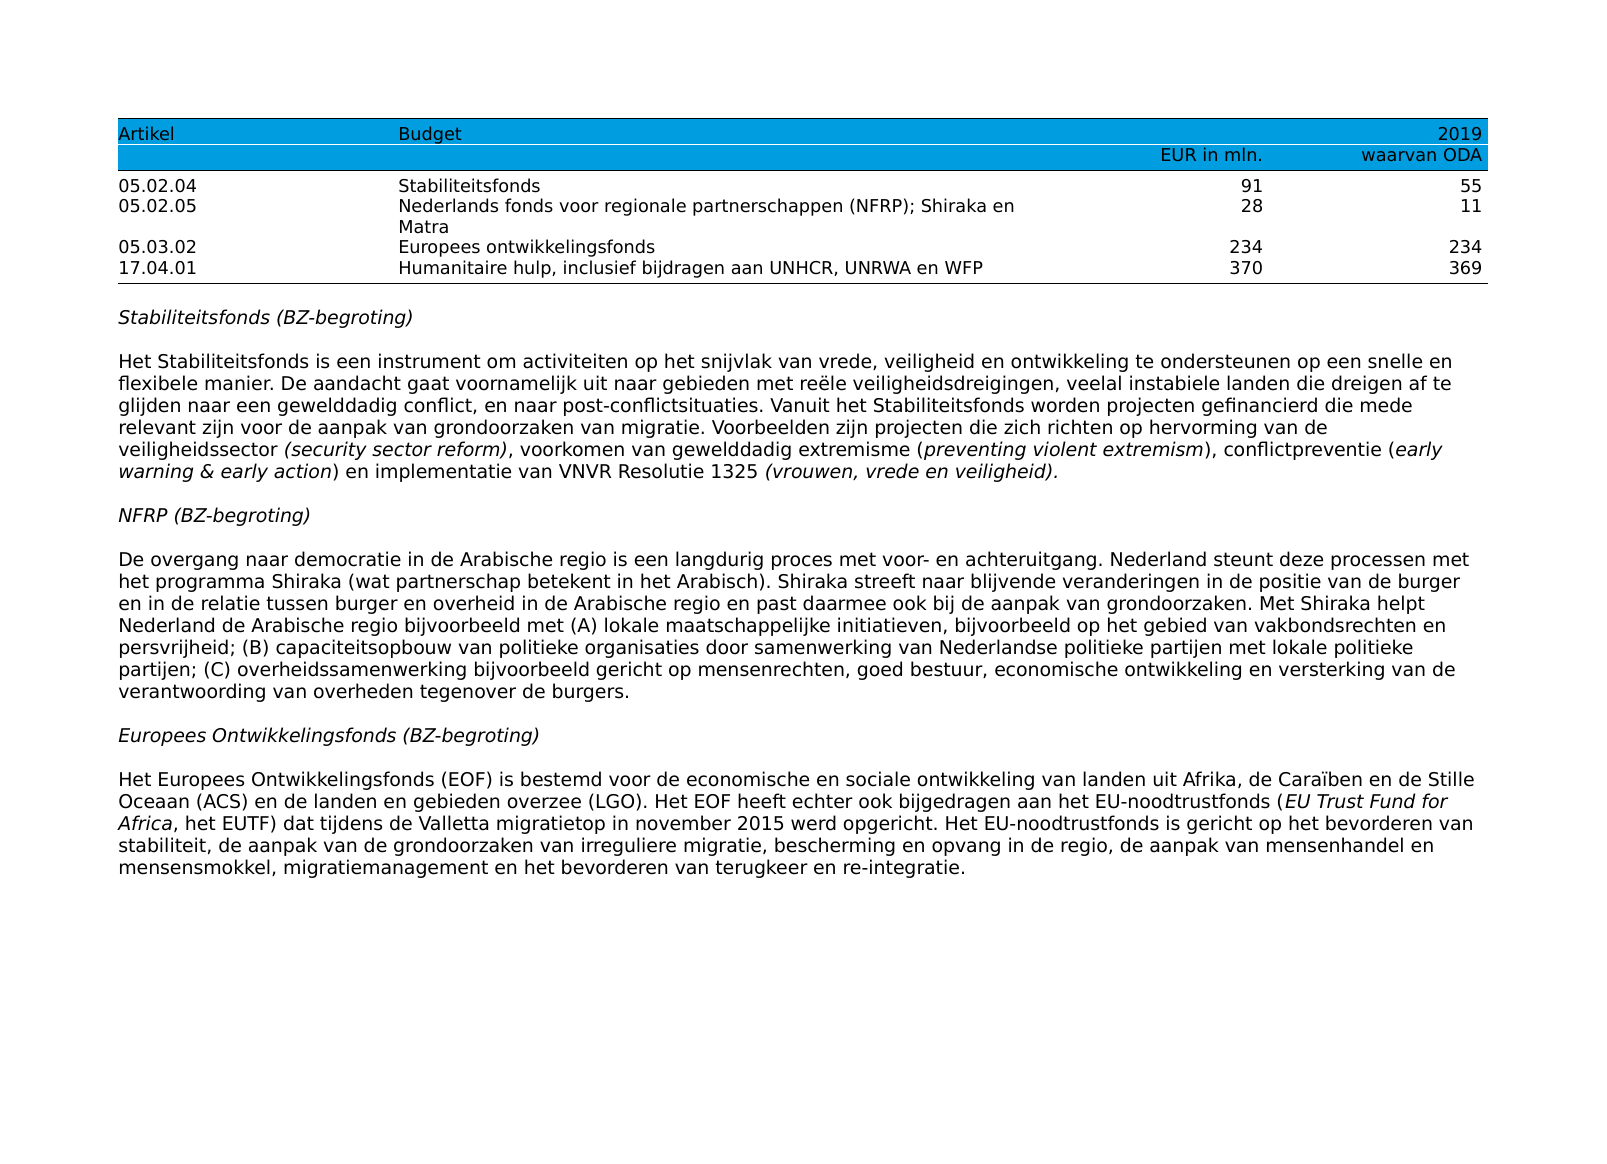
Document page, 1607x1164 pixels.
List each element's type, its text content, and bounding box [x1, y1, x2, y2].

table_cell [118, 145, 392, 170]
table_cell Humanitaire hulp, inclusief bijdragen aan UNHCR, UNRWA en WFP [392, 258, 1050, 283]
table_cell 370 [1050, 258, 1269, 283]
table_cell Europees ontwikkelingsfonds [392, 238, 1050, 258]
table_cell Stabiliteitsfonds [392, 171, 1050, 196]
table_cell 55 [1269, 171, 1488, 196]
table_cell 05.02.05 [118, 196, 392, 237]
text De overgang naar democratie in de Arabische regio is een langdurig proces met voor- en achteruitgang. Nederland steunt deze processen met het programma Shiraka (wat partnerschap betekent in het Arabisch). Shiraka streeft naar blijvende veranderingen in de positie van de burger en in de relatie tussen burger en overheid in de Arabische regio en past daarmee ook bij de aanpak van grondoorzaken. Met Shiraka helpt Nederland de Arabische regio bijvoorbeeld met (A) lokale maatschappelijke initiatieven, bijvoorbeeld op het gebied van vakbondsrechten en persvrijheid; (B) capaciteitsopbouw van politieke organisaties door samenwerking van Nederlandse politieke partijen met lokale politieke partijen; (C) overheidssamenwerking bijvoorbeeld gericht op mensenrechten, goed bestuur, economische ontwikkeling en versterking van de verantwoording van overheden tegenover de burgers. [118, 549, 1488, 703]
table_cell [392, 145, 1050, 170]
subtitle NFRP (BZ-begroting) [118, 505, 1488, 527]
subtitle Europees Ontwikkelingsfonds (BZ-begroting) [118, 725, 1488, 747]
table_cell 369 [1269, 258, 1488, 283]
table_cell Nederlands fonds voor regionale partnerschappen (NFRP); Shiraka en Matra [392, 196, 1050, 237]
table_cell 234 [1050, 238, 1269, 258]
table_cell 17.04.01 [118, 258, 392, 283]
table_cell 11 [1269, 196, 1488, 237]
subtitle Stabiliteitsfonds (BZ-begroting) [118, 307, 1488, 328]
table_header Artikel [118, 119, 392, 144]
table_header Budget [392, 119, 1050, 144]
table_cell EUR in mln. [1050, 145, 1269, 170]
table_cell 05.03.02 [118, 238, 392, 258]
table_cell 28 [1050, 196, 1269, 237]
table_cell 05.02.04 [118, 171, 392, 196]
text Het Europees Ontwikkelingsfonds (EOF) is bestemd voor de economische en sociale ontwikkeling van landen uit Afrika, de Caraïben en de Stille Oceaan (ACS) en de landen en gebieden overzee (LGO). Het EOF heeft echter ook bijgedragen aan het EU-noodtrustfonds (EU Trust Fund for Africa, het EUTF) dat tijdens de Valletta migratietop in november 2015 werd opgericht. Het EU-noodtrustfonds is gericht op het bevorderen van stabiliteit, de aanpak van de grondoorzaken van irreguliere migratie, bescherming en opvang in de regio, de aanpak van mensenhandel en mensensmokkel, migratiemanagement en het bevorderen van terugkeer en re-integratie. [118, 769, 1488, 879]
table_header 2019 [1050, 119, 1488, 144]
table_cell 91 [1050, 171, 1269, 196]
text Het Stabiliteitsfonds is een instrument om activiteiten op het snijvlak van vrede, veiligheid en ontwikkeling te ondersteunen op een snelle en flexibele manier. De aandacht gaat voornamelijk uit naar gebieden met reële veiligheidsdreigingen, veelal instabiele landen die dreigen af te glijden naar een gewelddadig conflict, en naar post-conflictsituaties. Vanuit het Stabiliteitsfonds worden projecten gefinancierd die mede relevant zijn voor de aanpak van grondoorzaken van migratie. Voorbeelden zijn projecten die zich richten op hervorming van de veiligheidssector (security sector reform), voorkomen van gewelddadig extremisme (preventing violent extremism), conflictpreventie (early warning & early action) en implementatie van VNVR Resolutie 1325 (vrouwen, vrede en veiligheid). [118, 351, 1488, 483]
table_cell waarvan ODA [1269, 145, 1488, 170]
table_cell 234 [1269, 238, 1488, 258]
